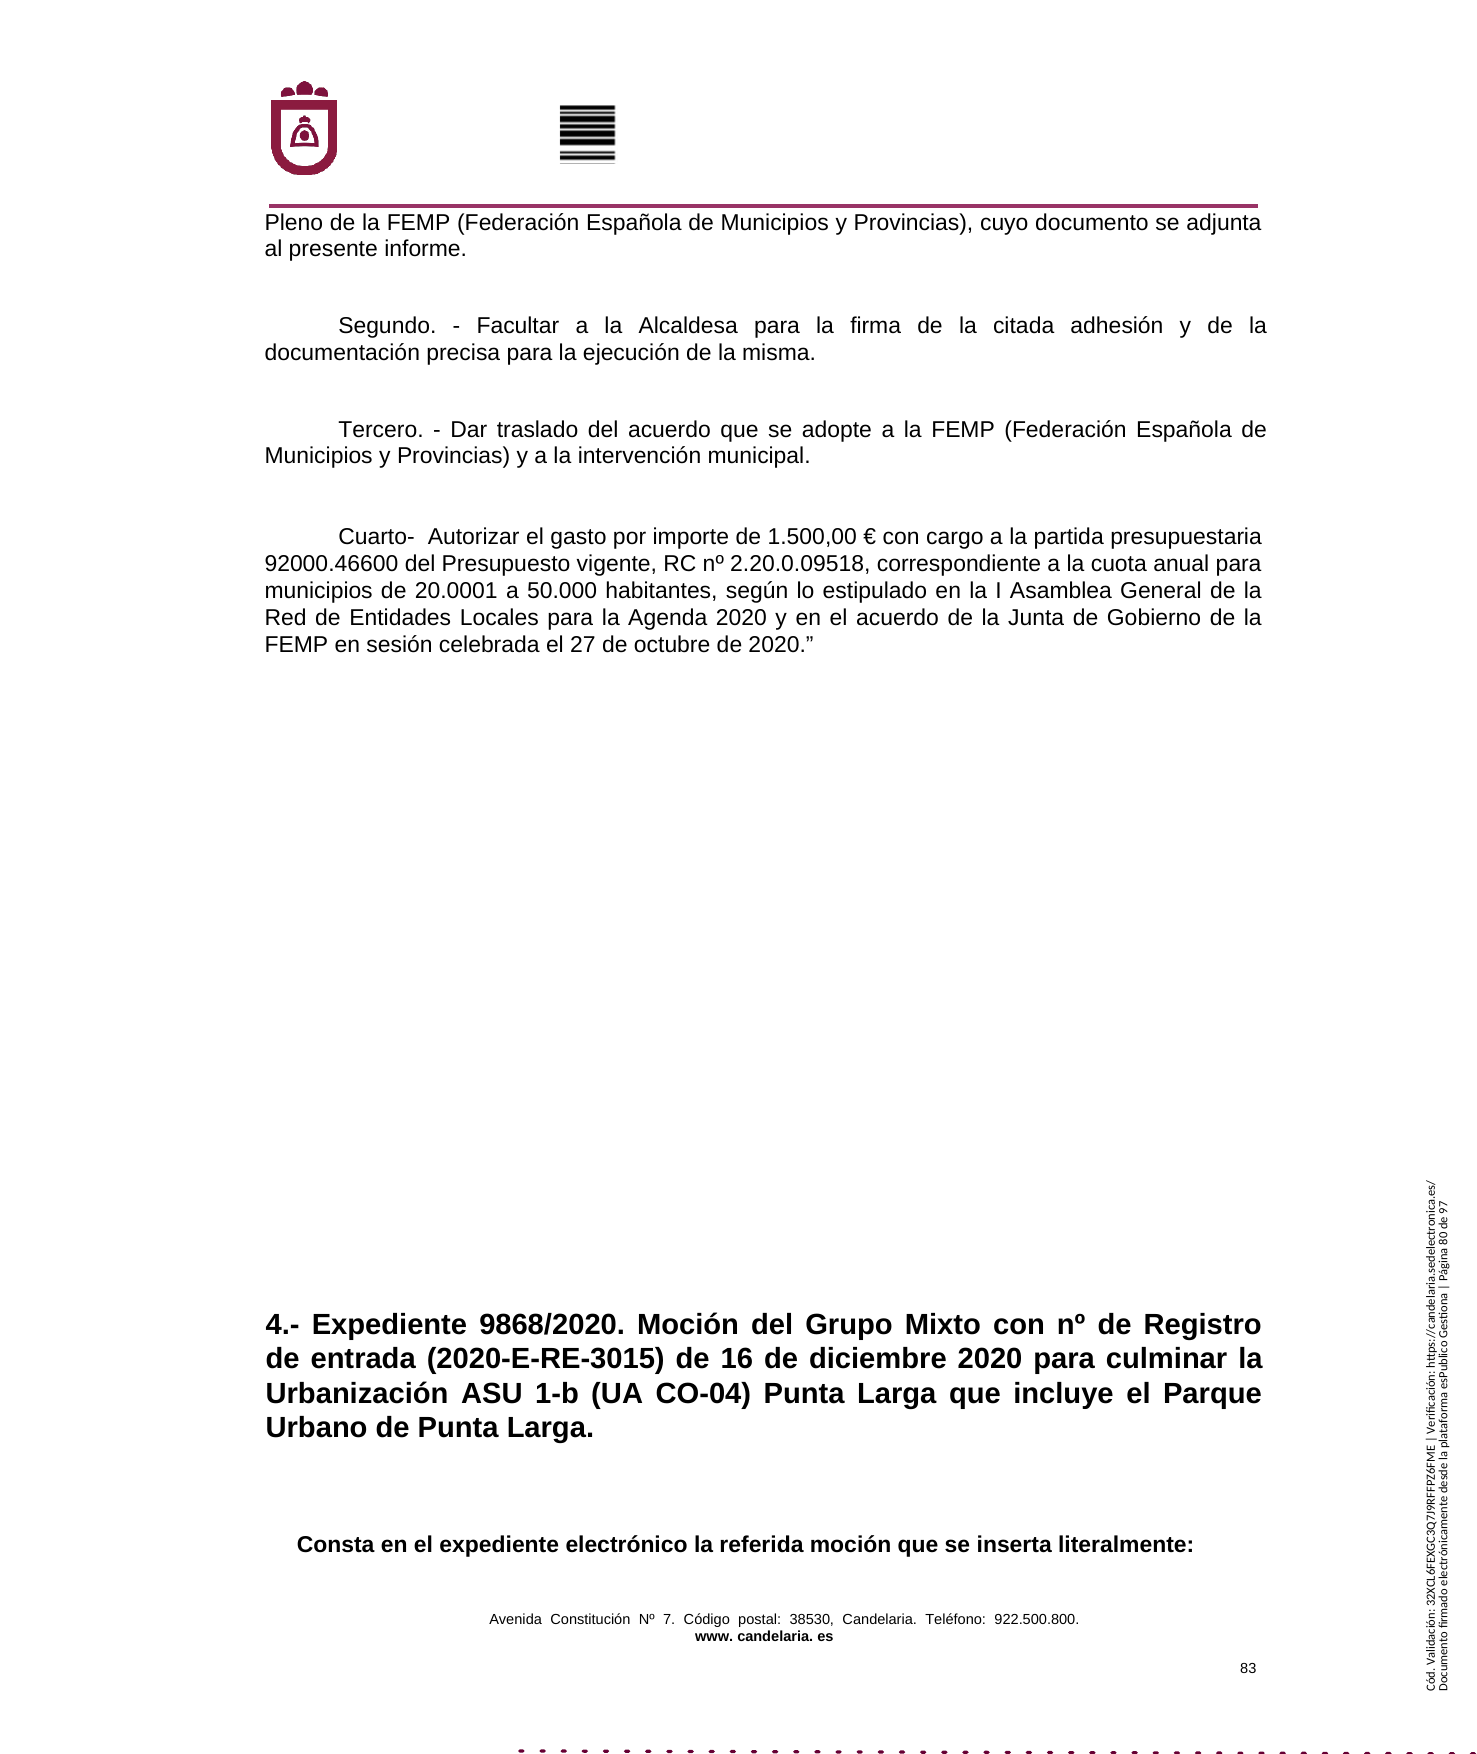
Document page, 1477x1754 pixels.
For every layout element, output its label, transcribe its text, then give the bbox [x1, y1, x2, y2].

text Tercero. - Dar traslado del acuerdo que se adopte a la FEMP (Federación Española de Municipios y Provincias) y a la intervención municipal. [264, 416, 1268, 469]
text Pleno de la FEMP (Federación Española de Municipios y Provincias), cuyo documento se adjunta al presente informe. [264, 164, 1263, 262]
text Cuarto- Autorizar el gasto por importe de 1.500,00 € con cargo a la partida presupuestaria 92000.46600 del Presupuesto vigente, RC nº 2.20.0.09518, correspondiente a la cuota anual para municipios de 20.0001 a 50.000 habitantes, según lo estipulado en la I Asamblea General de la Red de Entidades Locales para la Agenda 2020 y en el acuerdo de la Junta de Gobierno de la FEMP en sesión celebrada el 27 de octubre de 2020.” [264, 523, 1262, 657]
text 4.- Expediente 9868/2020. Moción del Grupo Mixto con nº de Registro de entrada (2020-E-RE-3015) de 16 de diciembre 2020 para culminar la Urbanización ASU 1-b (UA CO-04) Punta Larga que incluye el Parque Urbano de Punta Larga. [265, 1307, 1264, 1444]
text Consta en el expediente electrónico la referida moción que se inserta literalmente: [265, 1529, 1263, 1557]
text Segundo. - Facultar a la Alcaldesa para la firma de la citada adhesión y de la documentación precisa para la ejecución de la misma. [264, 312, 1268, 365]
